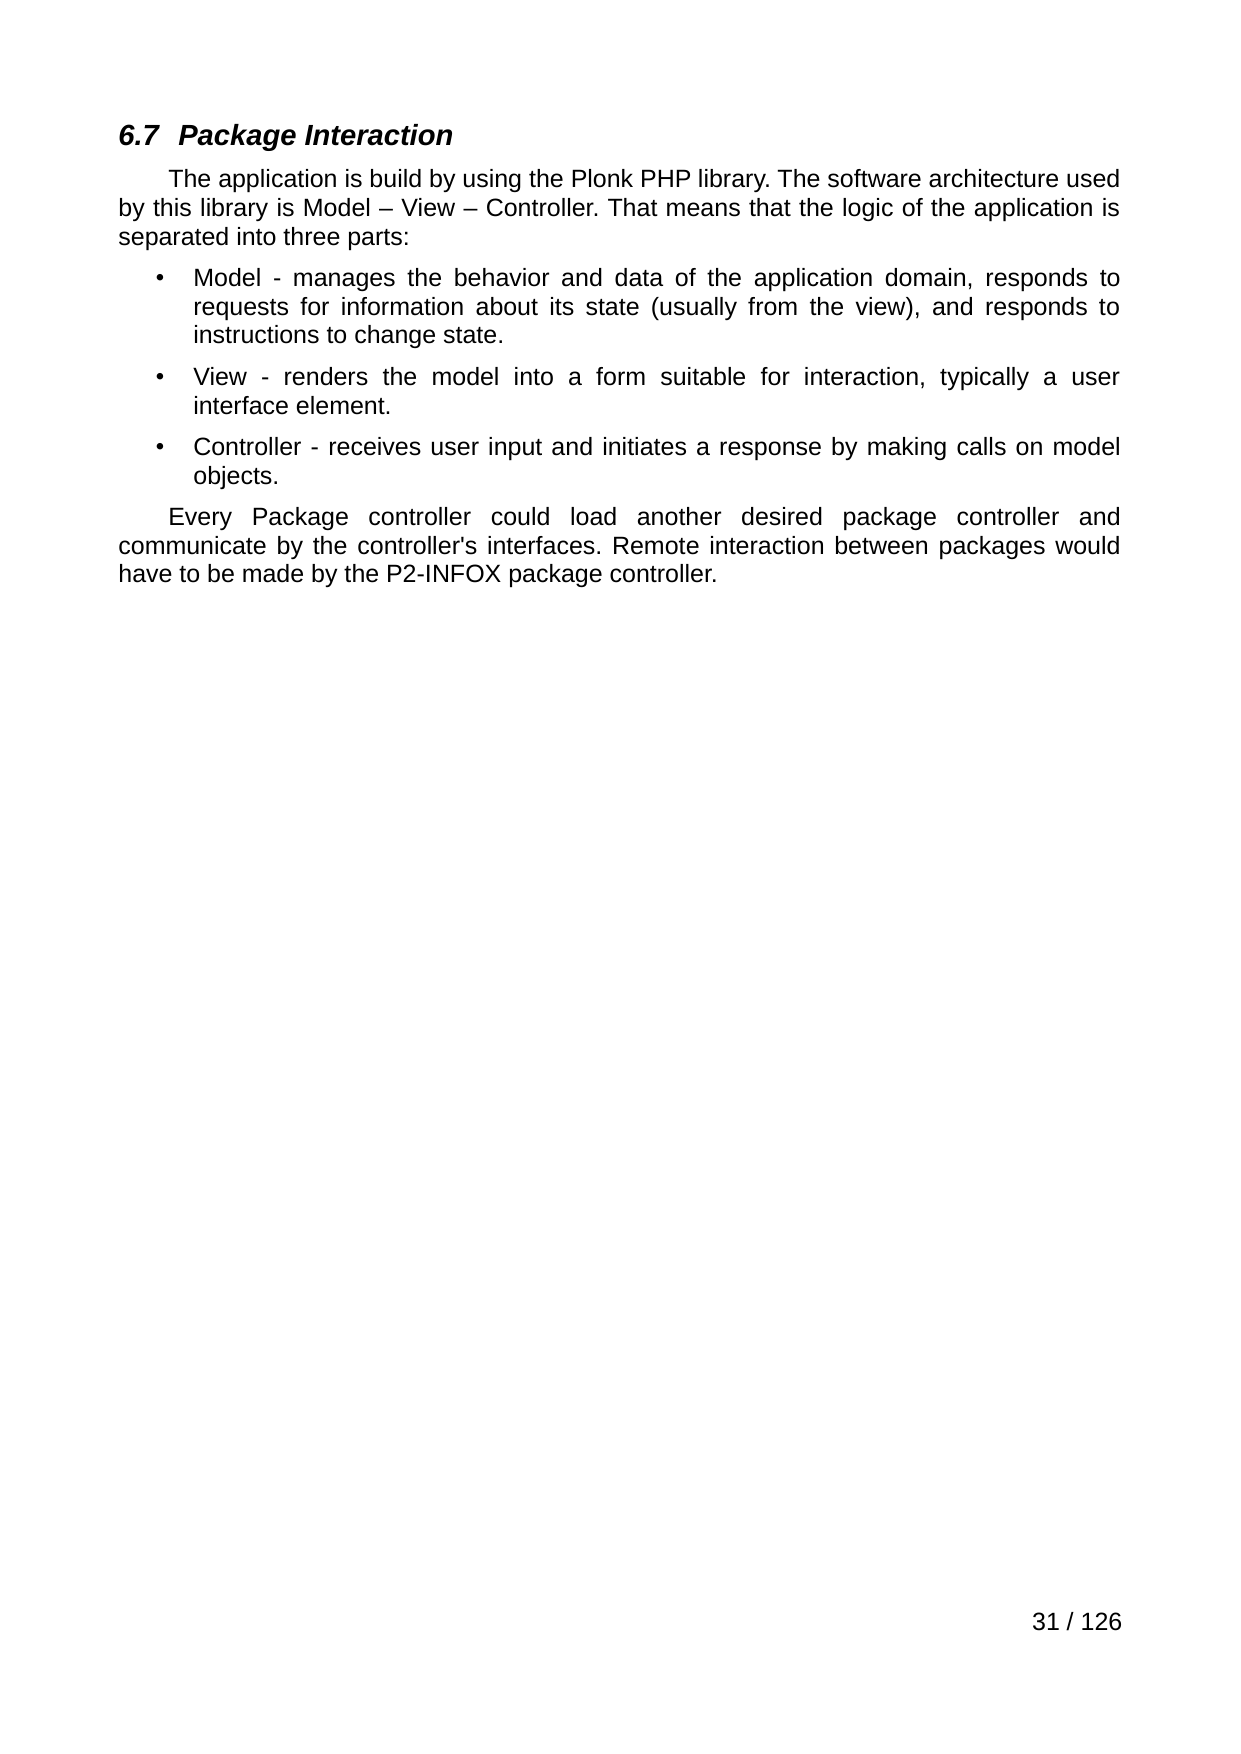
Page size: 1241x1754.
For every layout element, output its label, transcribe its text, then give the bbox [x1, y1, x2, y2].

list Controller - receives user input and initiates a response by making calls on model objects. [156, 432, 1122, 489]
list Model - manages the behavior and data of the application domain, responds to requests for information about its state (usually from the view), and responds to instructions to change state. [156, 263, 1122, 349]
list View - renders the model into a form suitable for interaction, typically a user interface element. [156, 362, 1122, 419]
text The application is build by using the Plonk PHP library. The software architecture used by this library is Model – View – Controller. That means that the logic of the application is separated into three parts: [118, 164, 1122, 250]
text Every Package controller could load another desired package controller and communicate by the controller's interfaces. Remote interaction between packages would have to be made by the P2-INFOX package controller. [118, 502, 1122, 588]
subtitle Package Interaction [118, 118, 1122, 152]
